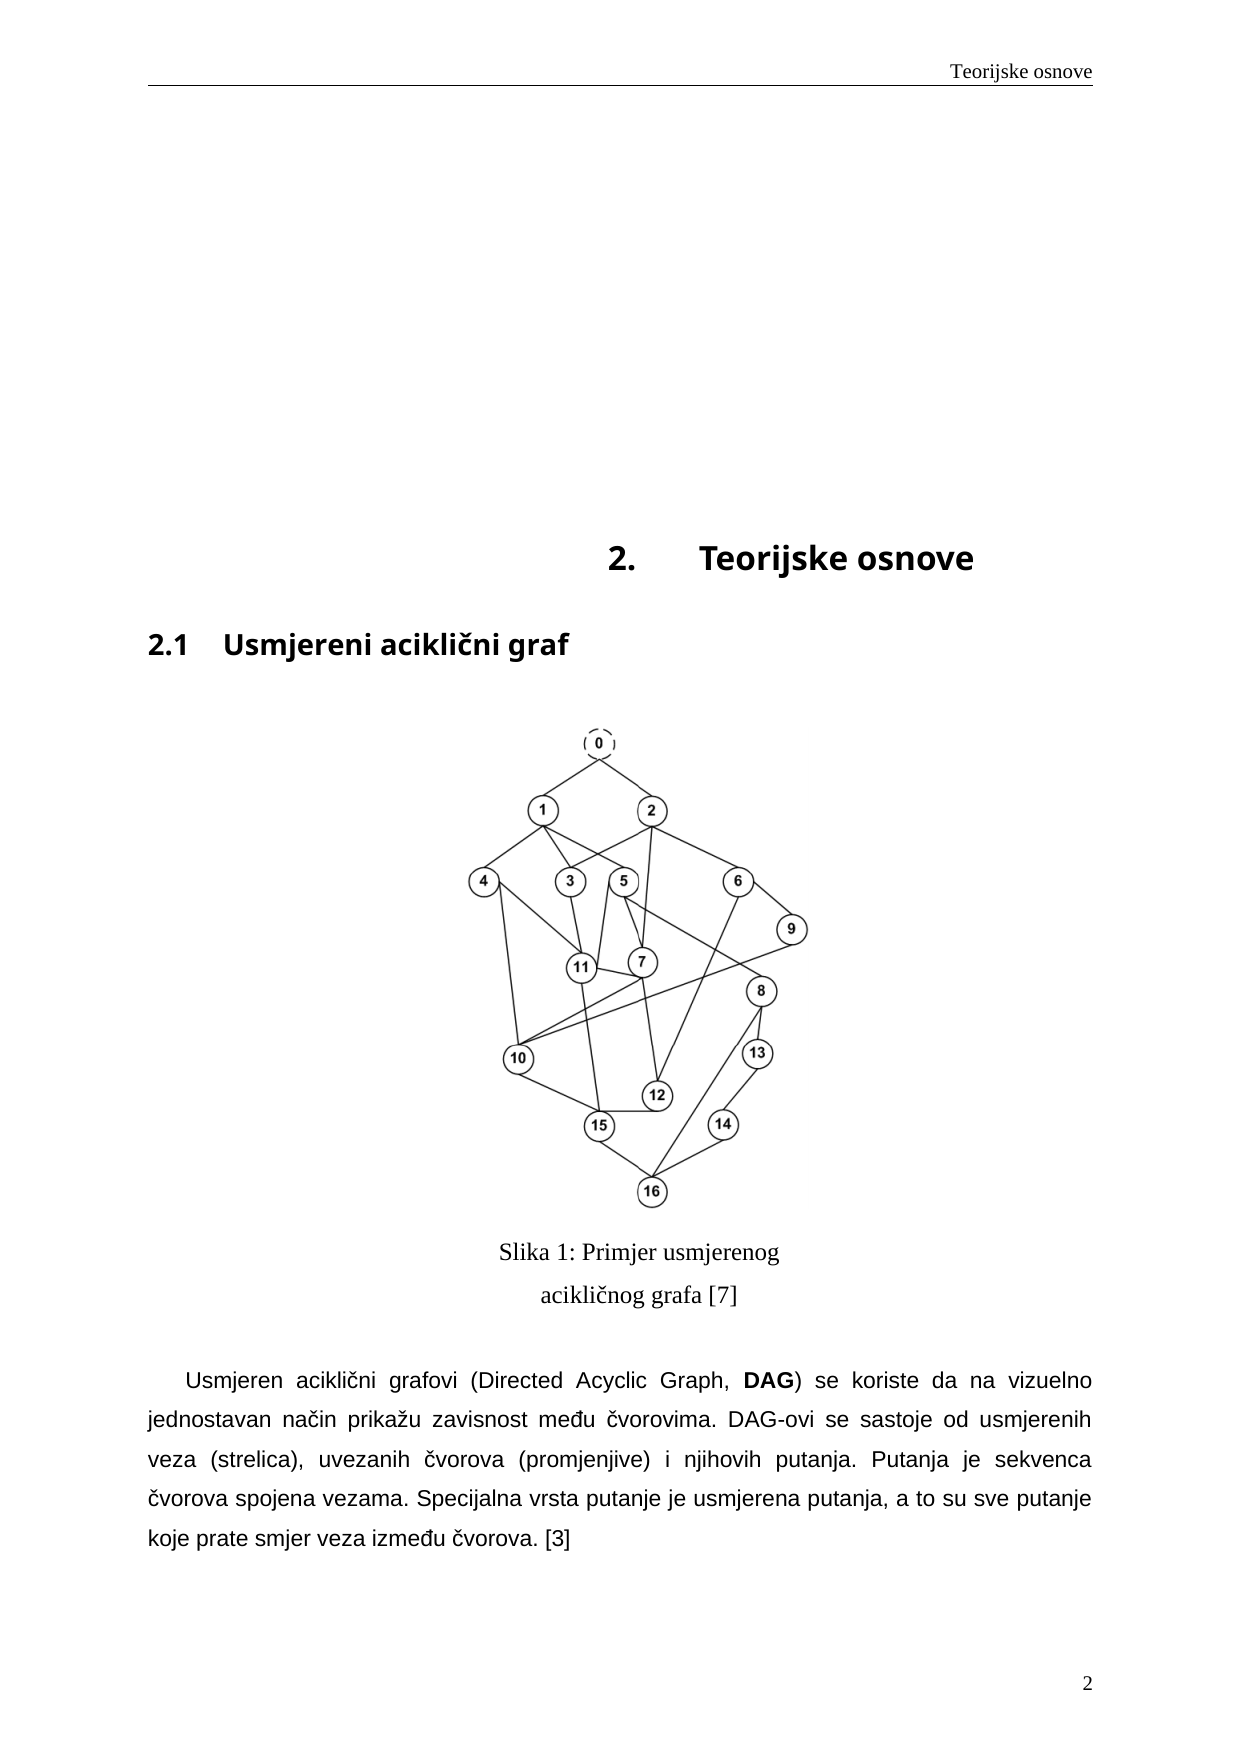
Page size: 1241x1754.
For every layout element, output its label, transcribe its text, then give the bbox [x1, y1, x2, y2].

subtitle Teorijske osnove [148, 535, 974, 580]
text Slika 1: Primjer usmjerenog acikličnog grafa [7] [456, 1218, 822, 1309]
subtitle Usmjereni aciklični graf [148, 624, 1093, 663]
text Usmjeren aciklični grafovi (Directed Acyclic Graph, DAG) se koriste da na vizuelno jednostavan način prikažu zavisnost među čvorovima. DAG-ovi se sastoje od usmjerenih veza (strelica), uvezanih čvorova (promjenjive) i njihovih putanja. Putanja je sekvenca čvorova spojena vezama. Specijalna vrsta putanje je usmjerena putanja, a to su sve putanje koje prate smjer veza između čvorova. [3] [148, 1367, 1093, 1551]
picture [456, 702, 822, 1218]
